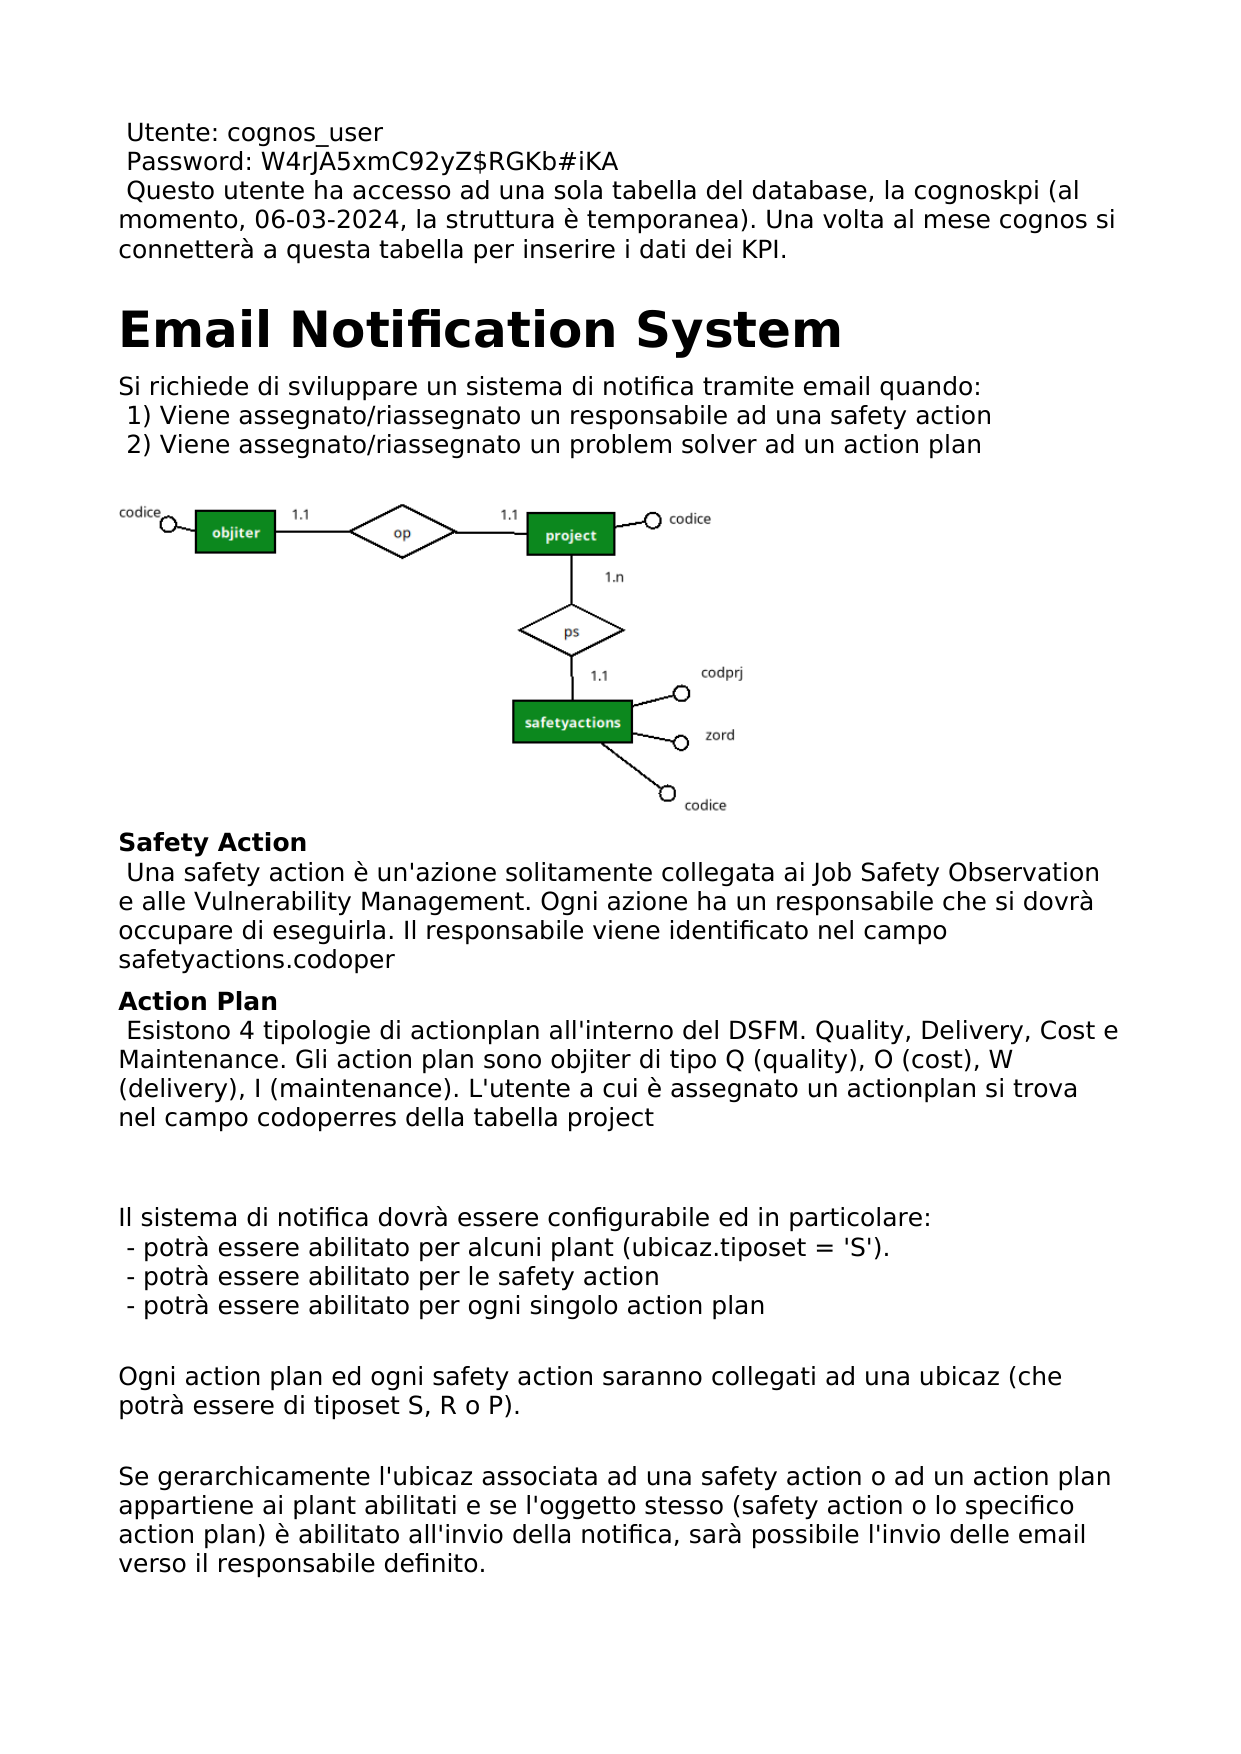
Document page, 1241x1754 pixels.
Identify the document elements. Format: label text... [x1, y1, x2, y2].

text Ogni action plan ed ogni safety action saranno collegati ad una ubicaz (che potrà essere di tiposet S, R o P). [118, 1362, 1122, 1449]
text Utente: cognos_user Password: W4rJA5xmC92yZ$RGKb#iKA Questo utente ha accesso ad una sola tabella del database, la cognoskpi (al momento, 06-03-2024, la struttura è temporanea). Una volta al mese cognos si connetterà a questa tabella per inserire i dati dei KPI. [118, 118, 1122, 264]
text Safety Action Una safety action è un'azione solitamente collegata ai Job Safety Observation e alle Vulnerability Management. Ogni azione ha un responsabile che si dovrà occupare di eseguirla. Il responsabile viene identificato nel campo safetyactions.codoper [118, 828, 1122, 974]
picture [118, 501, 744, 816]
text Action Plan Esistono 4 tipologie di actionplan all'interno del DSFM. Quality, Delivery, Cost e Maintenance. Gli action plan sono objiter di tipo Q (quality), O (cost), W (delivery), I (maintenance). L'utente a cui è assegnato un actionplan si trova nel campo codoperres della tabella project [118, 987, 1122, 1191]
subtitle Email Notification System [118, 301, 1122, 360]
text Il sistema di notifica dovrà essere configurabile ed in particolare: - potrà essere abilitato per alcuni plant (ubicaz.tiposet = 'S'). - potrà essere abilitato per le safety action - potrà essere abilitato per ogni singolo action plan [118, 1203, 1122, 1349]
text Si richiede di sviluppare un sistema di notifica tramite email quando: 1) Viene assegnato/riassegnato un responsabile ad una safety action 2) Viene assegnato/riassegnato un problem solver ad un action plan [118, 372, 1122, 489]
text Se gerarchicamente l'ubicaz associata ad una safety action o ad un action plan appartiene ai plant abilitati e se l'oggetto stesso (safety action o lo specifico action plan) è abilitato all'invio della notifica, sarà possibile l'invio delle email verso il responsabile definito. [118, 1462, 1122, 1608]
